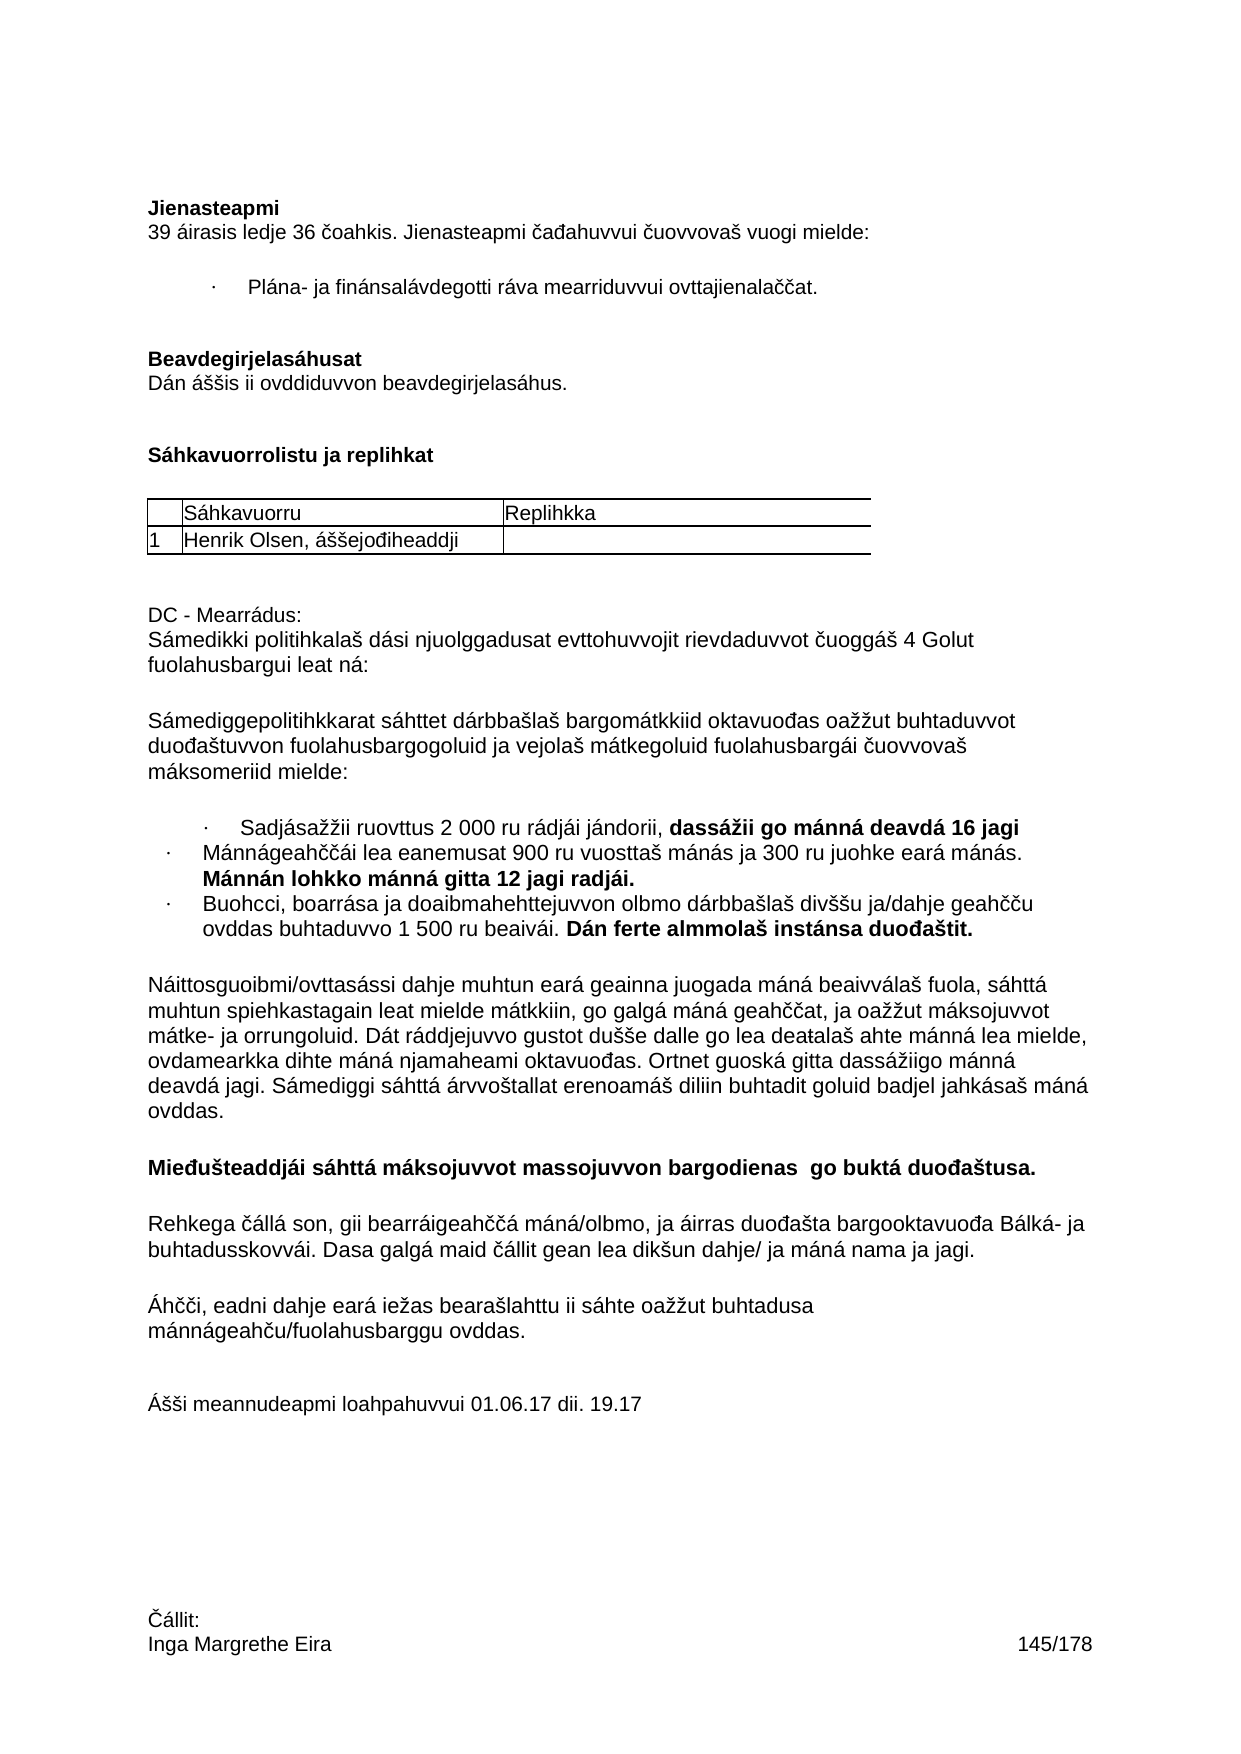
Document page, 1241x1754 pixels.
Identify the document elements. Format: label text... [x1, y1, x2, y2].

table_cell Henrik Olsen, áššejođiheaddji [183, 527, 503, 553]
text DC - Mearrádus: [148, 579, 1093, 627]
table_header Jienasteapmi 39 áirasis ledje 36 čoahkis. Jienasteapmi čađahuvvui čuovvovaš vuogi mielde: Plána- ja finánsalávdegotti ráva mearriduvvui ovttajienalaččat. Beavdegirjelasáhusat Dán áššis ii ovddiduvvon beavdegirjelasáhus. Sáhkavuorrolistu ja replihkat [136, 148, 883, 555]
table_cell 1 [148, 527, 182, 553]
table_cell [504, 527, 871, 553]
table_header Sáhkavuorru [183, 500, 503, 525]
table_header [148, 500, 182, 525]
table_header Replihkka [504, 500, 871, 525]
table_header Sámedikki politihkalaš dási njuolggadusat evttohuvvojit rievdaduvvot čuoggáš 4 Golut fuolahusbargui leat ná: Sámediggepolitihkkarat sáhttet dárbbašlaš bargomátkkiid oktavuođas oažžut buhtaduvvot duođaštuvvon fuolahusbargogoluid ja vejolaš mátkegoluid fuolahusbargái čuovvovaš máksomeriid mielde: Sadjásažžii ruovttus 2 000 ru rádjái jándorii, dassážii go mánná deavdá 16 jagi Mánnágeahččái lea eanemusat 900 ru vuosttaš mánás ja 300 ru juohke eará mánás. Mánnán lohkko mánná gitta 12 jagi radjái. Buohcci, boarrása ja doaibmahehttejuvvon olbmo dárbbašlaš divššu ja/dahje geahčču ovddas buhtaduvvo 1 500 ru beaivái. Dán ferte almmolaš instánsa duođaštit. Náittosguoibmi/ovttasássi dahje muhtun eará geainna juogada máná beaivválaš fuola, sáhttá muhtun spiehkastagain leat mielde mátkkiin, go galgá máná geahččat, ja oažžut máksojuvvot mátke- ja orrungoluid. Dát ráddjejuvvo gustot dušše dalle go lea deaŧalaš ahte mánná lea mielde, ovdamearkka dihte máná njamaheami oktavuođas. Ortnet guoská gitta dassážiigo mánná deavdá jagi. Sámediggi sáhttá árvvoštallat erenoamáš diliin buhtadit goluid badjel jahkásaš máná ovddas. Mieđušteaddjái sáhttá máksojuvvot massojuvvon bargodienas go buktá duođaštusa. Rehkega čállá son, gii bearráigeahččá máná/olbmo, ja áirras duođašta bargooktavuođa Bálká- ja buhtadusskovvái. Dasa galgá maid čállit gean lea dikšun dahje/ ja máná nama ja jagi. Áhčči, eadni dahje eará iežas bearašlahttu ii sáhte oažžut buhtadusa mánnágeahču/fuolahusbarggu ovddas. Ášši meannudeapmi loahpahuvvui 01.06.17 dii. 19.17 [136, 627, 1104, 1447]
